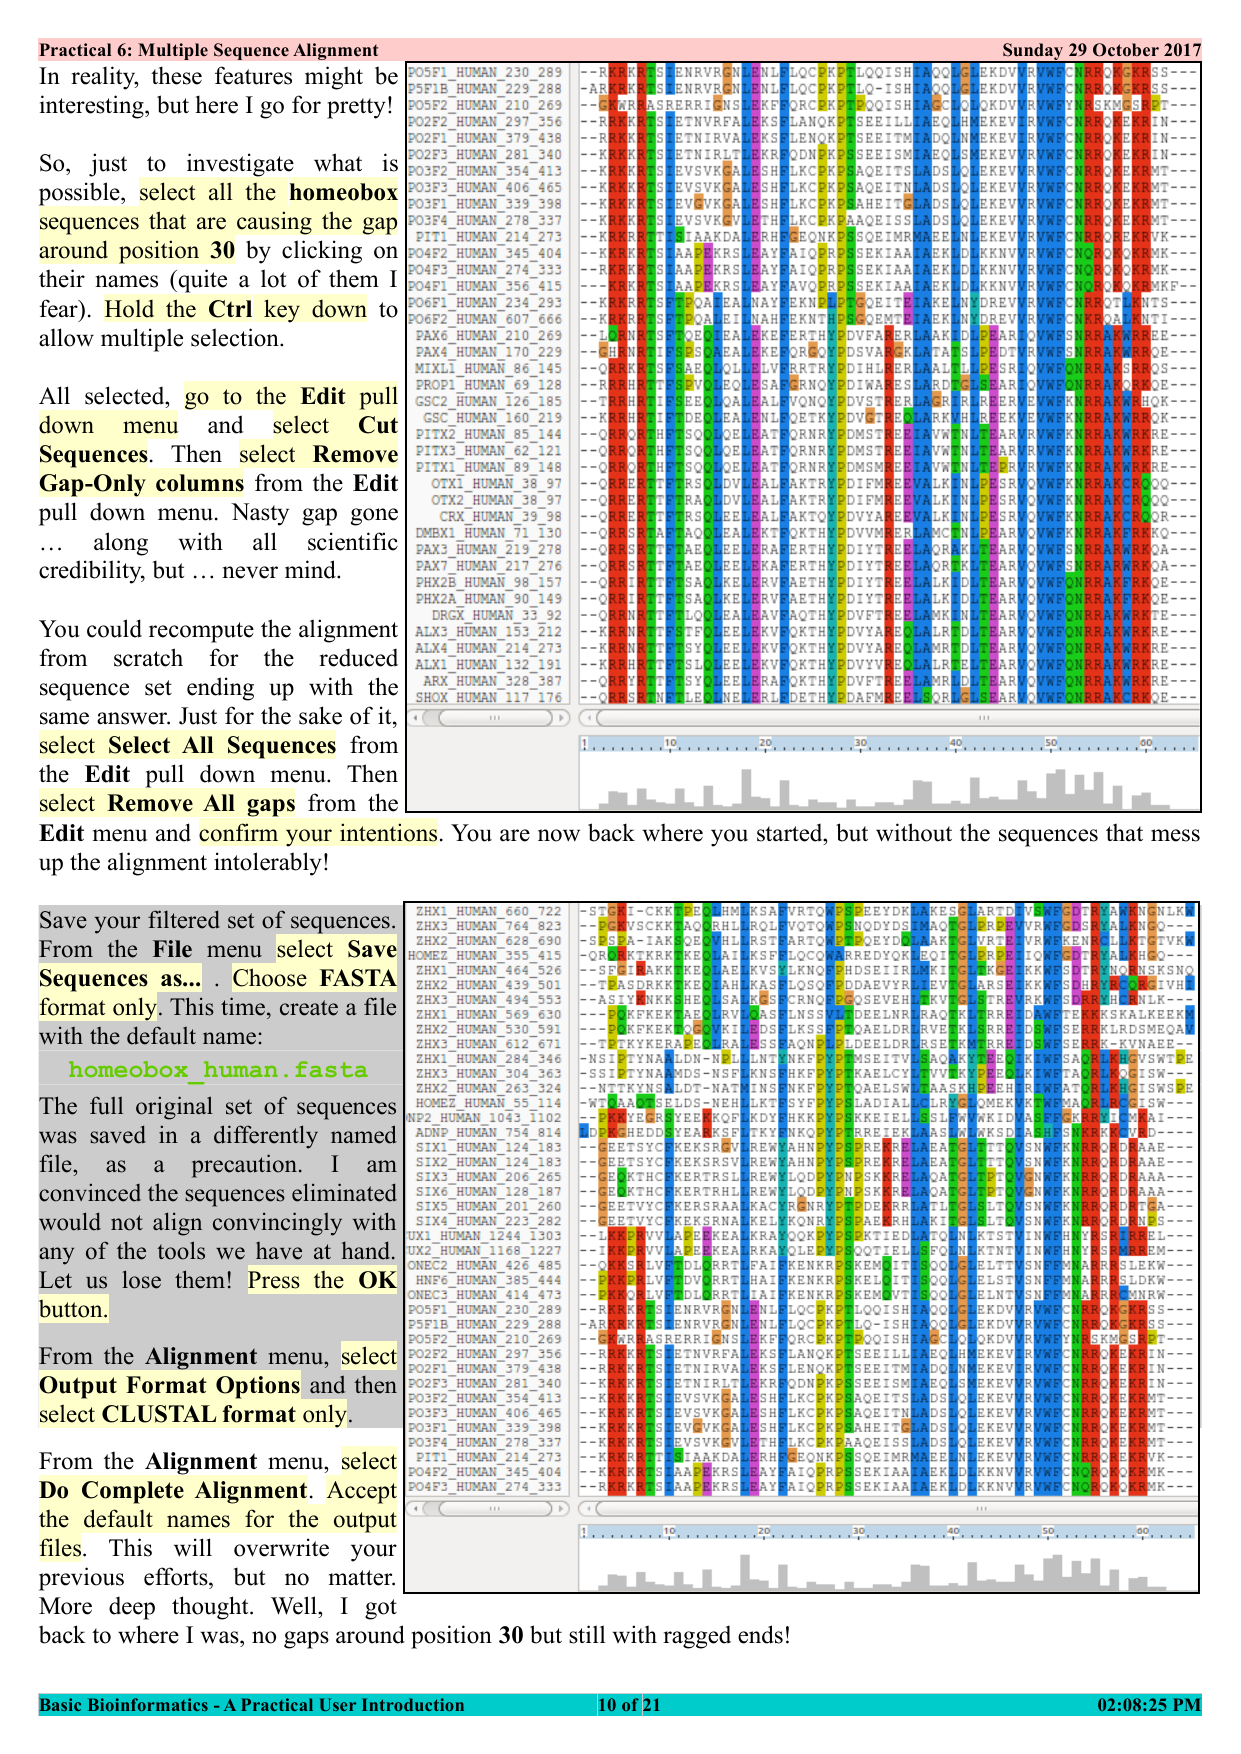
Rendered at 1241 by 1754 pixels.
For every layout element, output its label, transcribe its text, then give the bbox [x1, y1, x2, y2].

text All selected, go to the Edit pull down menu and select Cut Sequences. Then select Remove Gap-Only columns from the Edit pull down menu. Nasty gap gone … along with all scientific credibility, but … never mind. [38, 381, 404, 584]
picture [407, 63, 1200, 811]
text Save your filtered set of sequences. From the File menu select Save Sequences as... . Choose FASTA format only. This time, create a file with the default name: [38, 905, 403, 1050]
text You could recompute the alignment from scratch for the reduced sequence set ending up with the same answer. Just for the sake of it, select Select All Sequences from the Edit pull down menu. Then select Remove All gaps from the Edit menu and confirm your intentions. You are now back where you started, but without the sequences that mess up the alignment intolerably! [38, 614, 1202, 876]
text So, just to investigate what is possible, select all the homeobox sequences that are causing the gap around position 30 by clicking on their names (quite a lot of them I fear). Hold the Ctrl key down to allow multiple selection. [38, 148, 404, 352]
text The full original set of sequences was saved in a differently named file, as a precaution. I am convinced the sequences eliminated would not align convincingly with any of the tools we have at hand. Let us lose them! Press the OK button. [38, 1091, 403, 1323]
text homeobox_human.fasta [38, 1056, 403, 1085]
text In reality, these features might be interesting, but here I go for pretty! [38, 61, 405, 813]
picture [405, 903, 1198, 1592]
text From the Alignment menu, select Output Format Options and then select CLUSTAL format only. [38, 1341, 403, 1428]
text From the Alignment menu, select Do Complete Alignment. Accept the default names for the output files. This will overwrite your previous efforts, but no matter. More deep thought. Well, I got back to where I was, no gaps around position 30 but still with ragged ends! [38, 1446, 1202, 1649]
